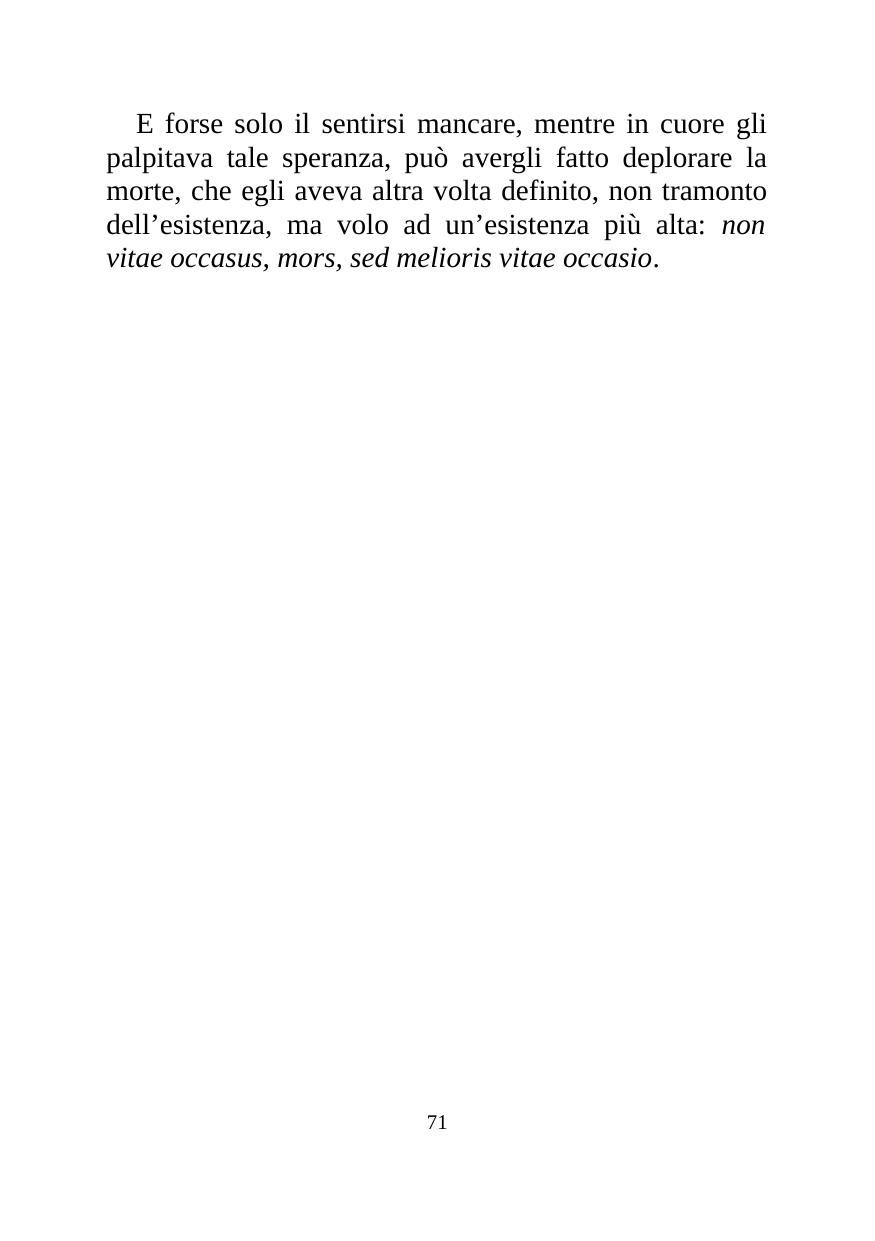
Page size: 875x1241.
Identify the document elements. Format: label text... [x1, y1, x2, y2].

text E forse solo il sentirsi mancare, mentre in cuore gli palpitava tale speranza, può avergli fatto deplorare la morte, che egli aveva altra volta definito, non tramonto dell’esistenza, ma volo ad un’esistenza più alta: non vitae occasus, mors, sed melioris vitae occasio. [106, 106, 768, 274]
